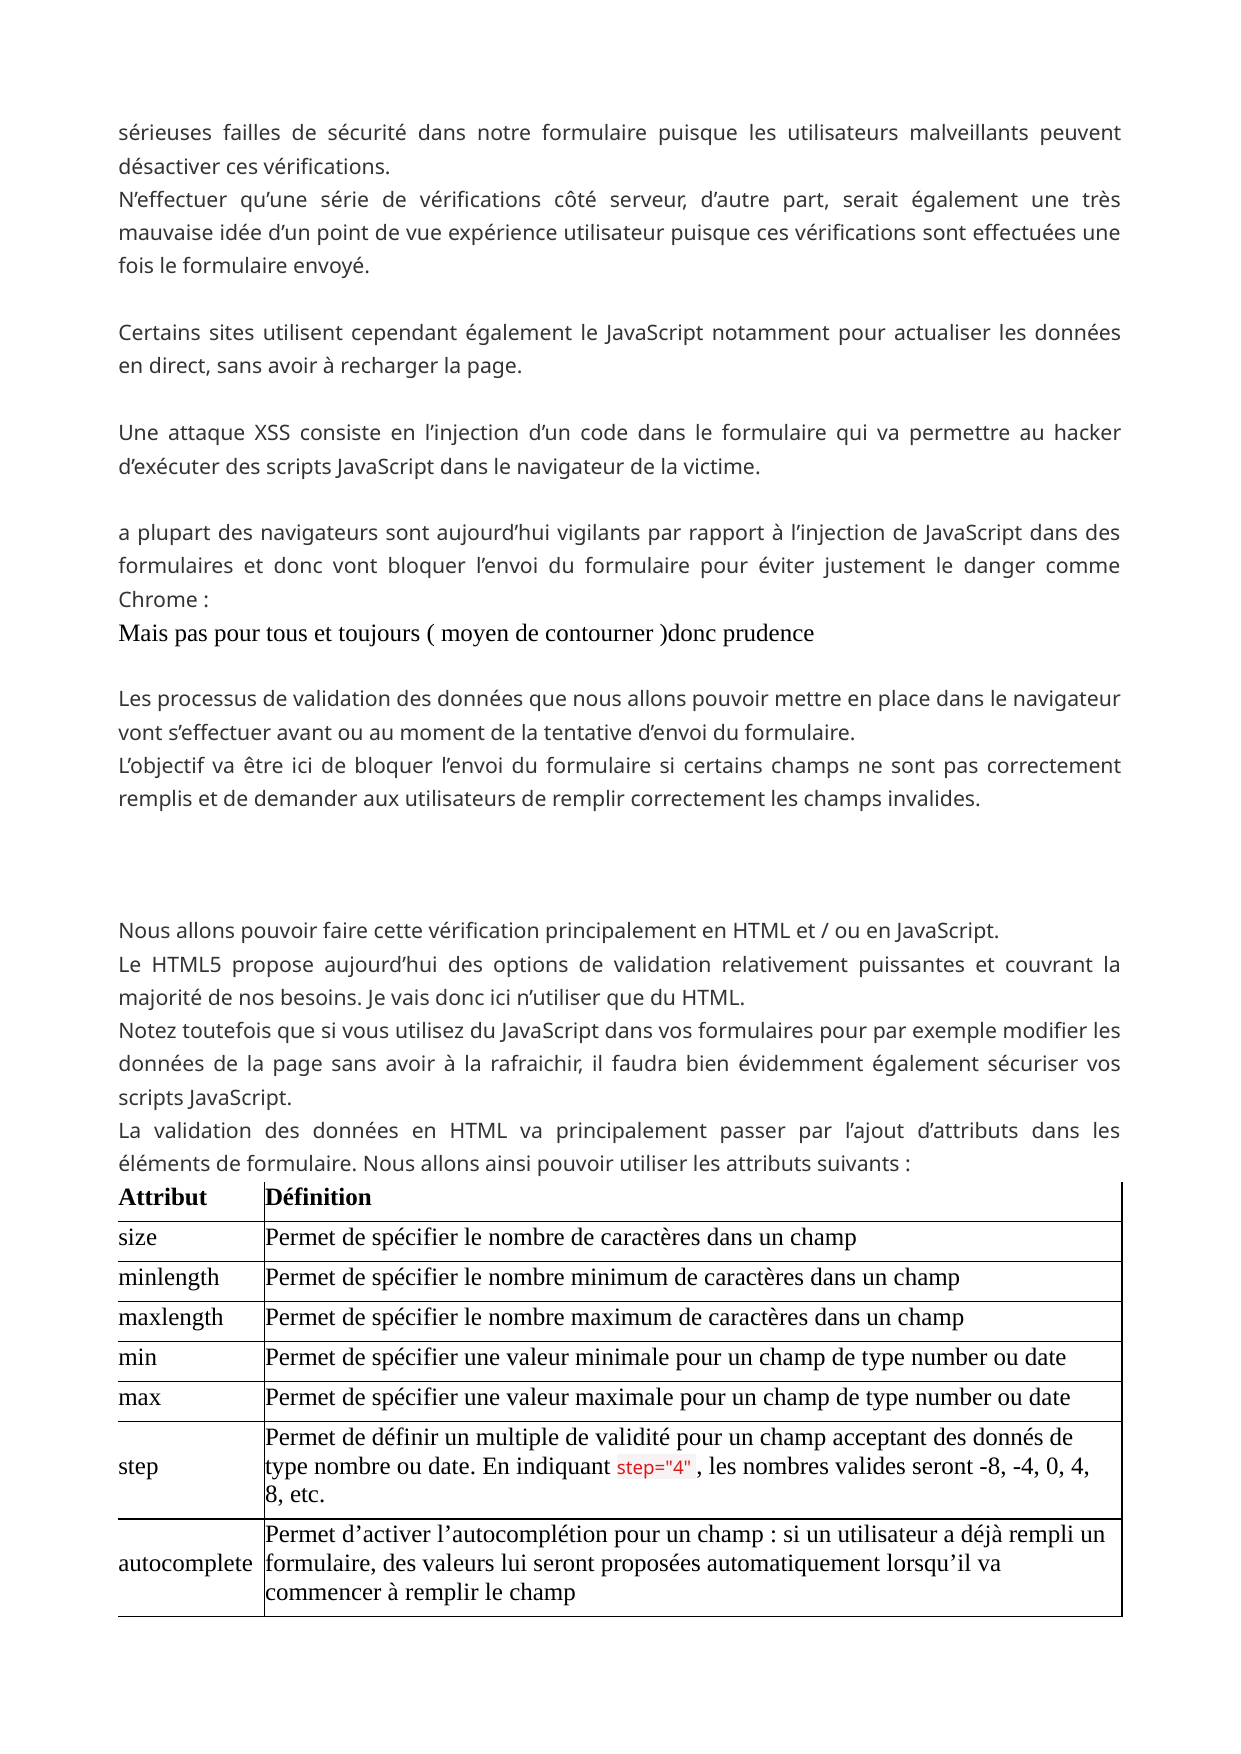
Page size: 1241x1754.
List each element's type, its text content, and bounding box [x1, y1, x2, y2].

table_cell Permet de spécifier le nombre maximum de caractères dans un champ [265, 1302, 1121, 1341]
text Notez toutefois que si vous utilisez du JavaScript dans vos formulaires pour par exemple modifier les données de la page sans avoir à la rafraichir, il faudra bien évidemment également sécuriser vos scripts JavaScript. [118, 1016, 1122, 1111]
table_cell Permet d’activer l’autocomplétion pour un champ : si un utilisateur a déjà rempli un formulaire, des valeurs lui seront proposées automatiquement lorsqu’il va commencer à remplir le champ [265, 1520, 1121, 1616]
table_cell max [118, 1382, 264, 1421]
table_cell step [118, 1422, 264, 1518]
text Le HTML5 propose aujourd’hui des options de validation relativement puissantes et couvrant la majorité de nos besoins. Je vais donc ici n’utiliser que du HTML. [118, 949, 1122, 1012]
table_cell Permet de spécifier une valeur minimale pour un champ de type number ou date [265, 1342, 1121, 1381]
table_cell Permet de définir un multiple de validité pour un champ acceptant des donnés de type nombre ou date. En indiquant step="4" , les nombres valides seront -8, -4, 0, 4, 8, etc. [265, 1422, 1121, 1518]
text sérieuses failles de sécurité dans notre formulaire puisque les utilisateurs malveillants peuvent désactiver ces vérifications. [118, 118, 1122, 180]
text Une attaque XSS consiste en l’injection d’un code dans le formulaire qui va permettre au hacker d’exécuter des scripts JavaScript dans le navigateur de la victime. [118, 417, 1122, 480]
table_header Attribut [118, 1182, 264, 1221]
table_cell maxlength [118, 1302, 264, 1341]
table_cell min [118, 1342, 264, 1381]
text N’effectuer qu’une série de vérifications côté serveur, d’autre part, serait également une très mauvaise idée d’un point de vue expérience utilisateur puisque ces vérifications sont effectuées une fois le formulaire envoyé. [118, 184, 1122, 280]
text Les processus de validation des données que nous allons pouvoir mettre en place dans le navigateur vont s’effectuer avant ou au moment de la tentative d’envoi du formulaire. [118, 684, 1122, 746]
text Mais pas pour tous et toujours ( moyen de contourner )donc prudence [118, 618, 1122, 647]
text L’objectif va être ici de bloquer l’envoi du formulaire si certains champs ne sont pas correctement remplis et de demander aux utilisateurs de remplir correctement les champs invalides. [118, 751, 1122, 813]
text Nous allons pouvoir faire cette vérification principalement en HTML et / ou en JavaScript. [118, 916, 1122, 945]
table_cell Permet de spécifier une valeur maximale pour un champ de type number ou date [265, 1382, 1121, 1421]
table_cell Permet de spécifier le nombre de caractères dans un champ [265, 1222, 1121, 1261]
text La validation des données en HTML va principalement passer par l’ajout d’attributs dans les éléments de formulaire. Nous allons ainsi pouvoir utiliser les attributs suivants : [118, 1116, 1122, 1178]
table_cell minlength [118, 1262, 264, 1301]
table_cell autocomplete [118, 1520, 264, 1616]
text Certains sites utilisent cependant également le JavaScript notamment pour actualiser les données en direct, sans avoir à recharger la page. [118, 317, 1122, 380]
table_cell Permet de spécifier le nombre minimum de caractères dans un champ [265, 1262, 1121, 1301]
table_header Définition [265, 1182, 1121, 1221]
text a plupart des navigateurs sont aujourd’hui vigilants par rapport à l’injection de JavaScript dans des formulaires et donc vont bloquer l’envoi du formulaire pour éviter justement le danger comme Chrome : [118, 518, 1122, 614]
table_cell size [118, 1222, 264, 1261]
